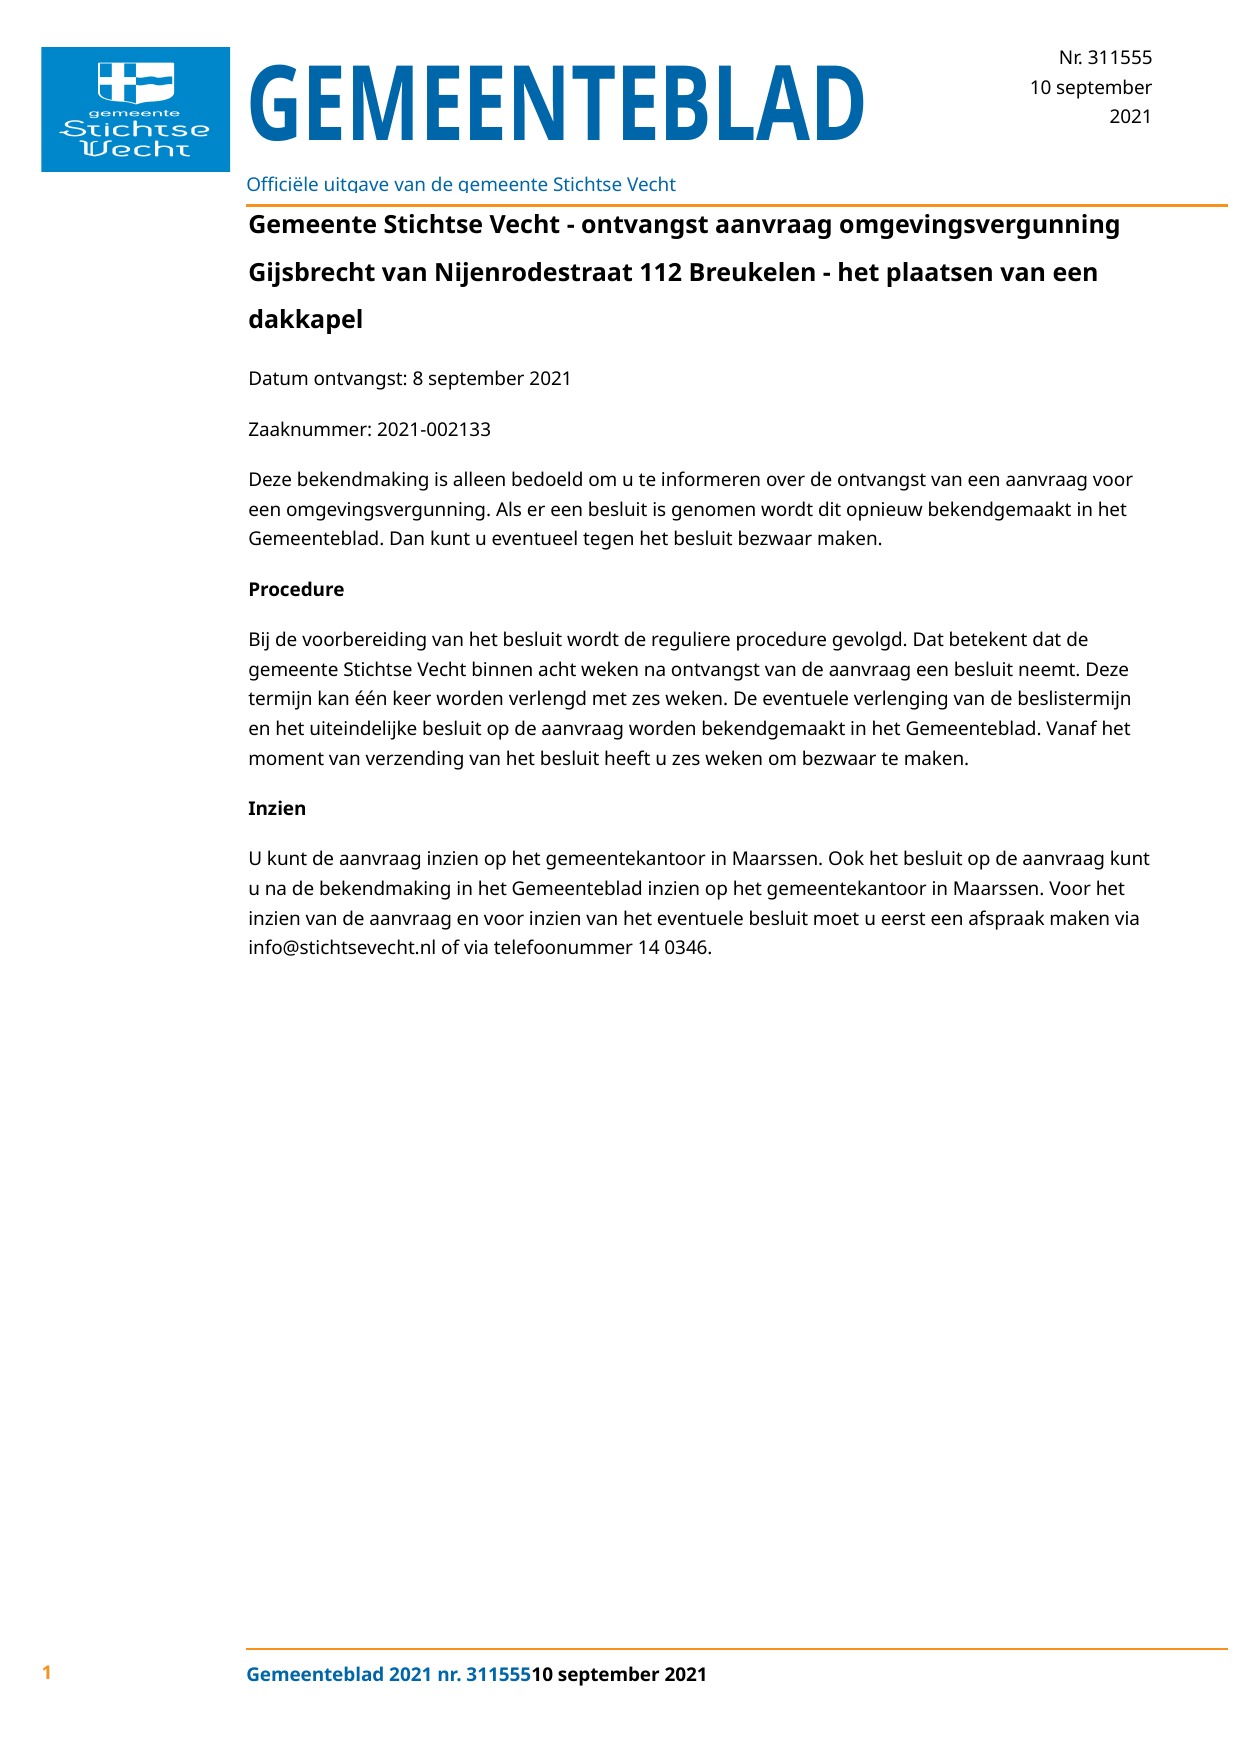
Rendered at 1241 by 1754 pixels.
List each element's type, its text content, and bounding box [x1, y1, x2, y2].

text Inzien [248, 795, 1152, 821]
picture [99, 63, 135, 101]
text Procedure [248, 576, 1152, 602]
text Bij de voorbereiding van het besluit wordt de reguliere procedure gevolgd. Dat betekent dat de gemeente Stichtse Vecht binnen acht weken na ontvangst van de aanvraag een besluit neemt. Deze termijn kan één keer worden verlengd met zes weken. De eventuele verlenging van de beslistermijn en het uiteindelijke besluit op de aanvraag worden bekendgemaakt in het Gemeenteblad. Vanaf het moment van verzending van het besluit heeft u zes weken om bezwaar te maken. [248, 626, 1152, 770]
text U kunt de aanvraag inzien op het gemeentekantoor in Maarssen. Ook het besluit op de aanvraag kunt u na de bekendmaking in het Gemeenteblad inzien op het gemeentekantoor in Maarssen. Voor het inzien van de aanvraag en voor inzien van het eventuele besluit moet u eerst een afspraak maken via info@stichtsevecht.nl of via telefoonummer 14 0346. [248, 846, 1152, 960]
text Gemeente Stichtse Vecht - ontvangst aanvraag omgevingsvergunning Gijsbrecht van Nijenrodestraat 112 Breukelen - het plaatsen van een dakkapel [248, 207, 1152, 336]
text Deze bekendmaking is alleen bedoeld om u te informeren over de ontvangst van een aanvraag voor een omgevingsvergunning. Als er een besluit is genomen wordt dit opnieuw bekendgemaakt in het Gemeenteblad. Dan kunt u eventueel tegen het besluit bezwaar maken. [248, 466, 1152, 551]
text Datum ontvangst: 8 september 2021 [248, 366, 1152, 391]
picture [137, 63, 174, 103]
text Zaaknummer: 2021-002133 [248, 416, 1152, 442]
